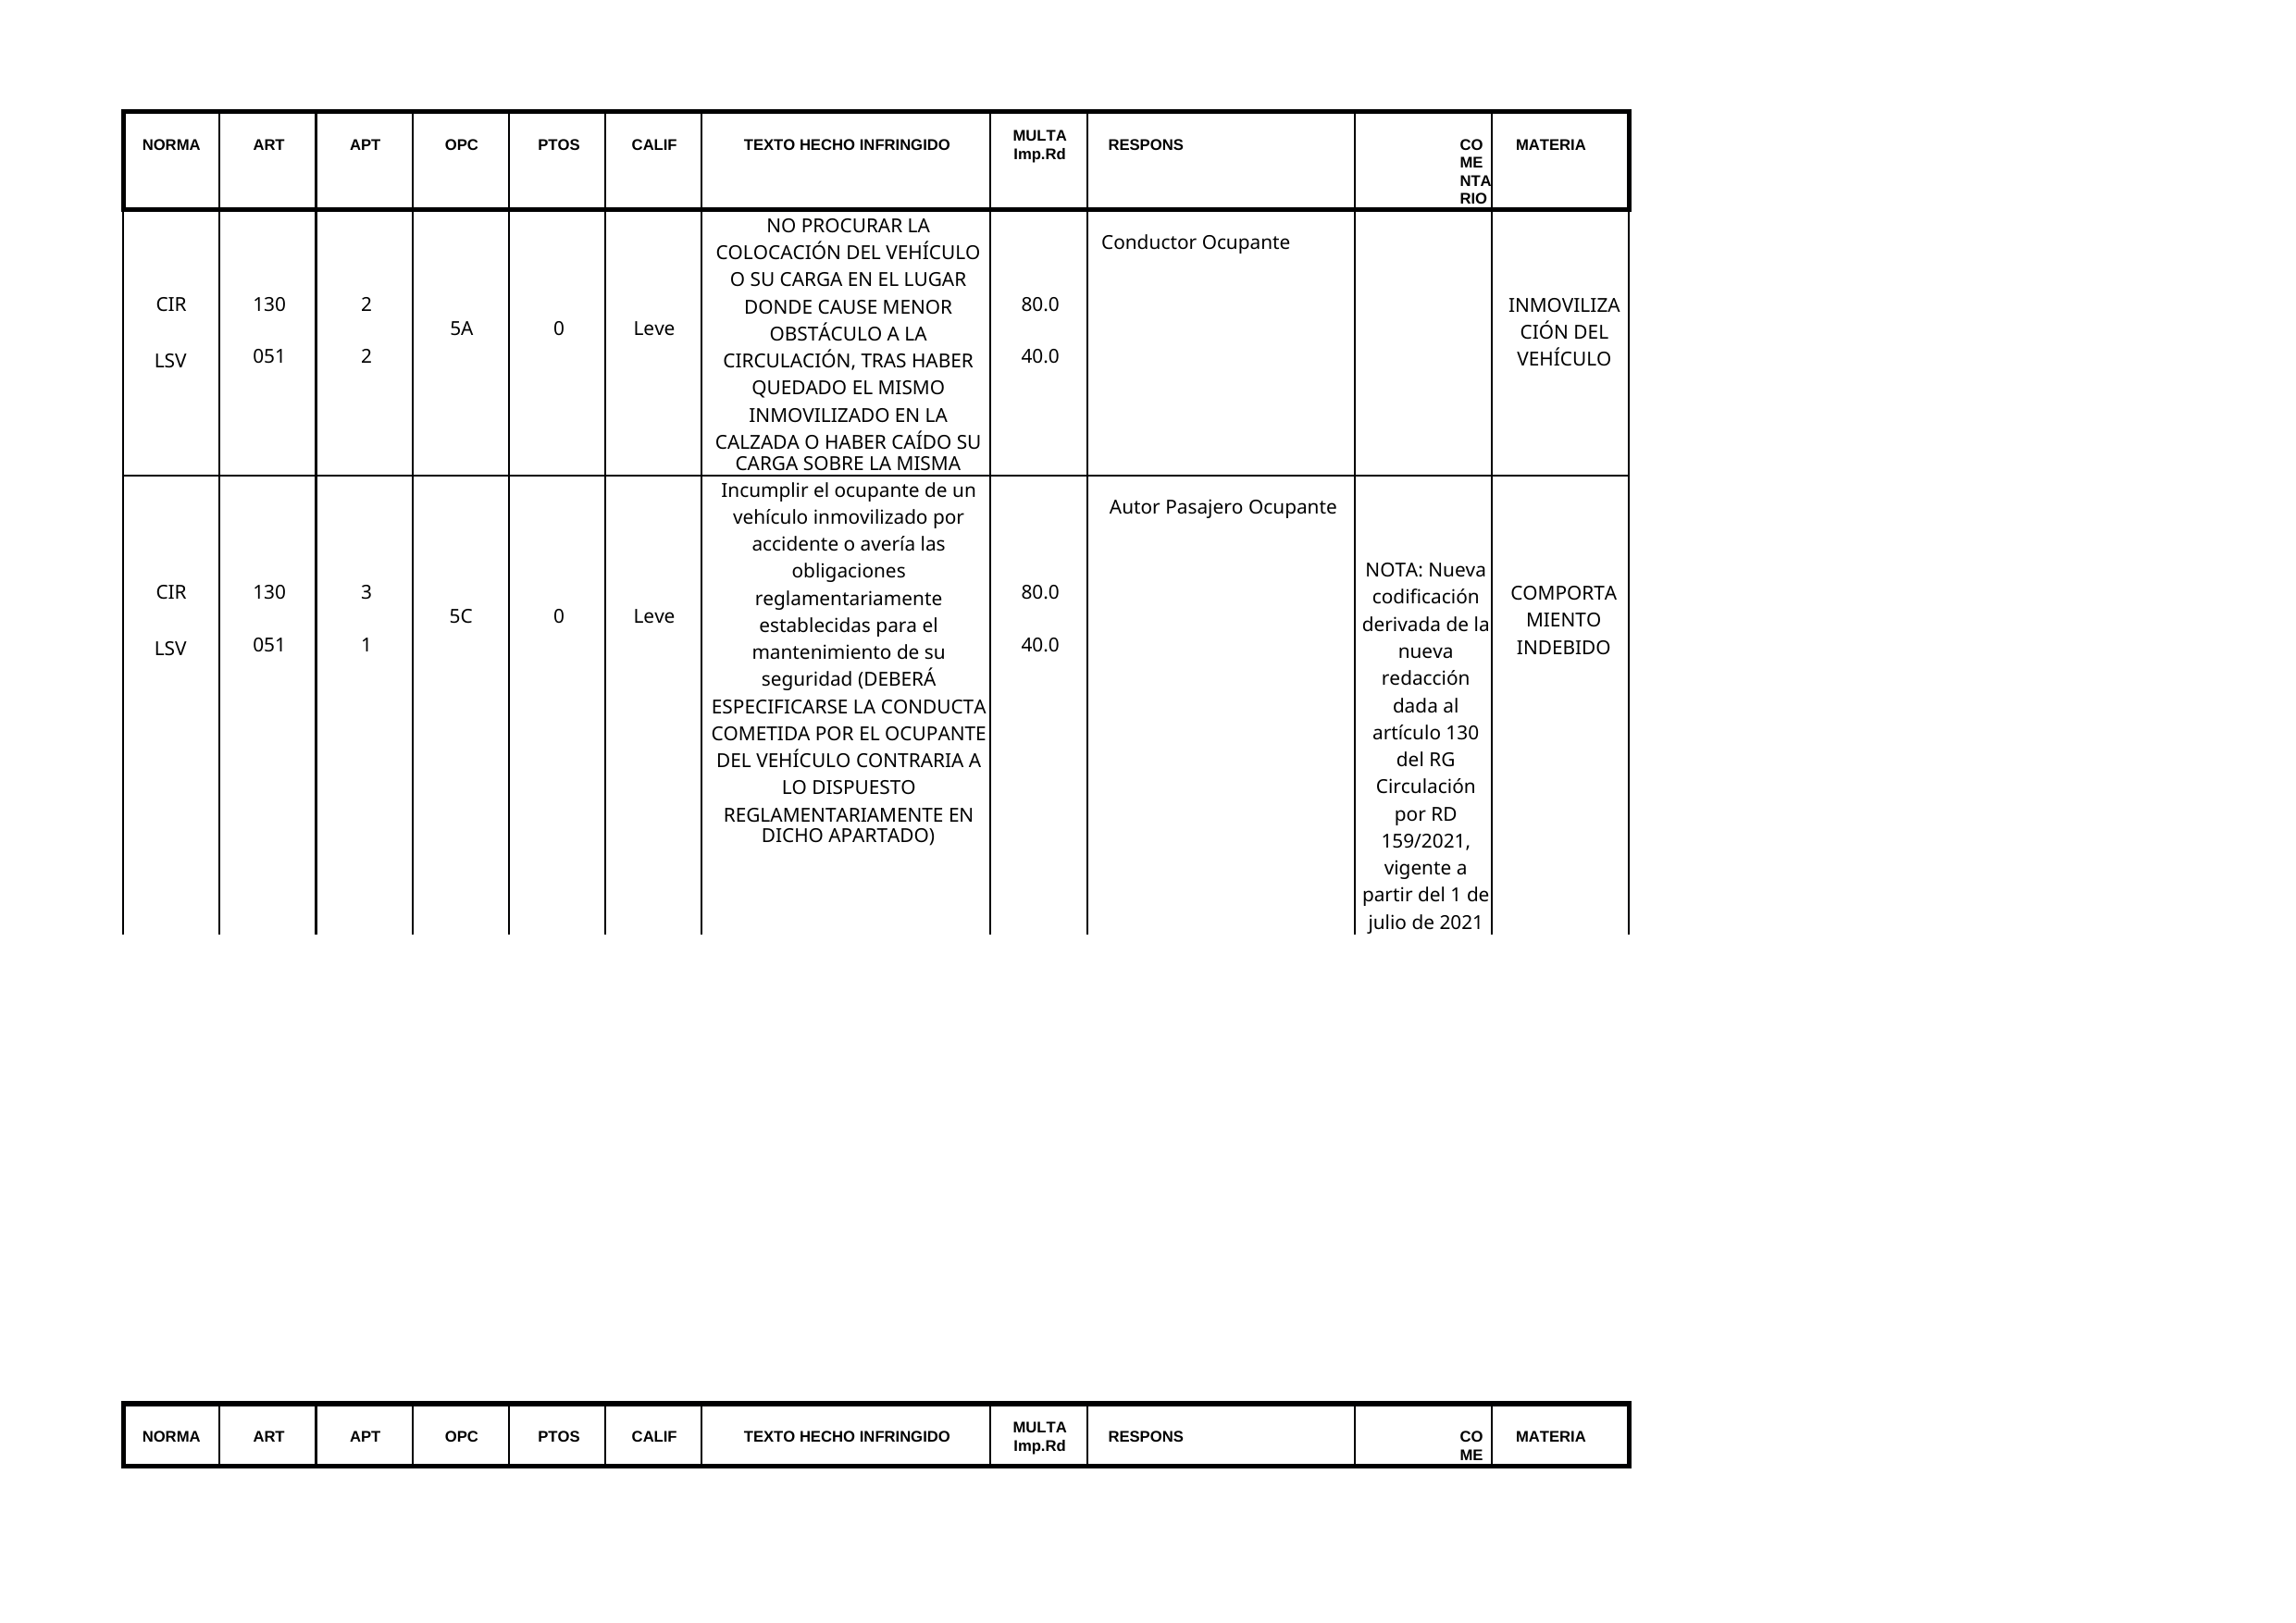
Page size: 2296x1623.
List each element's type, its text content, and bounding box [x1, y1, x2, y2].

table_cell COMPORTA MIENTO INDEBIDO [1493, 477, 1628, 935]
table_header APT [317, 114, 412, 207]
table_header ART [220, 114, 315, 207]
table_cell NOTA: Nueva codificación derivada de la nueva redacción dada al artículo 130 del RG Circulación por RD 159/2021, vigente a partir del 1 de julio de 2021 [1356, 477, 1491, 935]
table_cell 130 051 [220, 477, 315, 935]
table_header APT [317, 1406, 412, 1464]
table_header NORMA [126, 114, 218, 207]
table_header NORMA [126, 1406, 218, 1464]
table_cell Conductor Ocupante [1088, 212, 1354, 475]
table_header RESPONS [1088, 114, 1354, 207]
table_cell Autor Pasajero Ocupante [1088, 477, 1354, 935]
table_cell 5C [414, 477, 508, 935]
table_header ART [220, 1406, 315, 1464]
table_header COME [1356, 1406, 1491, 1464]
table_header OPC [414, 114, 508, 207]
table_cell CIR LSV [124, 477, 218, 935]
table_cell 3 1 [317, 477, 412, 935]
table_cell CIR LSV [124, 212, 218, 475]
table_header COMENTARIO [1356, 114, 1491, 207]
table_cell 0 [510, 212, 604, 475]
table_header CALIF [606, 114, 701, 207]
table_cell INMOVILIZA CIÓN DEL VEHÍCULO [1493, 212, 1628, 475]
table_header PTOS [510, 114, 604, 207]
table_header OPC [414, 1406, 508, 1464]
table_cell Leve [606, 477, 701, 935]
table_header MULTA Imp.Rd [991, 1406, 1086, 1464]
table_cell NO PROCURAR LA COLOCACIÓN DEL VEHÍCULO O SU CARGA EN EL LUGAR DONDE CAUSE MENOR OBSTÁCULO A LA CIRCULACIÓN, TRAS HABER QUEDADO EL MISMO INMOVILIZADO EN LA CALZADA O HABER CAÍDO SU CARGA SOBRE LA MISMA [702, 212, 989, 475]
table_cell 0 [510, 477, 604, 935]
table_header MULTA Imp.Rd [991, 114, 1086, 207]
table_header TEXTO HECHO INFRINGIDO [702, 114, 989, 207]
table_header MATERIA [1493, 114, 1627, 207]
table_cell Leve [606, 212, 701, 475]
table_header PTOS [510, 1406, 604, 1464]
table_cell [1356, 212, 1491, 475]
table_header TEXTO HECHO INFRINGIDO [702, 1406, 989, 1464]
table_header CALIF [606, 1406, 701, 1464]
table_cell 130 051 [220, 212, 315, 475]
table_cell 2 2 [317, 212, 412, 475]
table_header MATERIA [1493, 1406, 1627, 1464]
table_cell 5A [414, 212, 508, 475]
table_header RESPONS [1088, 1406, 1354, 1464]
table_cell Incumplir el ocupante de un vehículo inmovilizado por accidente o avería las obligaciones reglamentariamente establecidas para el mantenimiento de su seguridad (DEBERÁ ESPECIFICARSE LA CONDUCTA COMETIDA POR EL OCUPANTE DEL VEHÍCULO CONTRARIA A LO DISPUESTO REGLAMENTARIAMENTE EN DICHO APARTADO) [702, 477, 989, 935]
table_cell 80.0 40.0 [991, 477, 1086, 935]
table_cell 80.0 40.0 [991, 212, 1086, 475]
